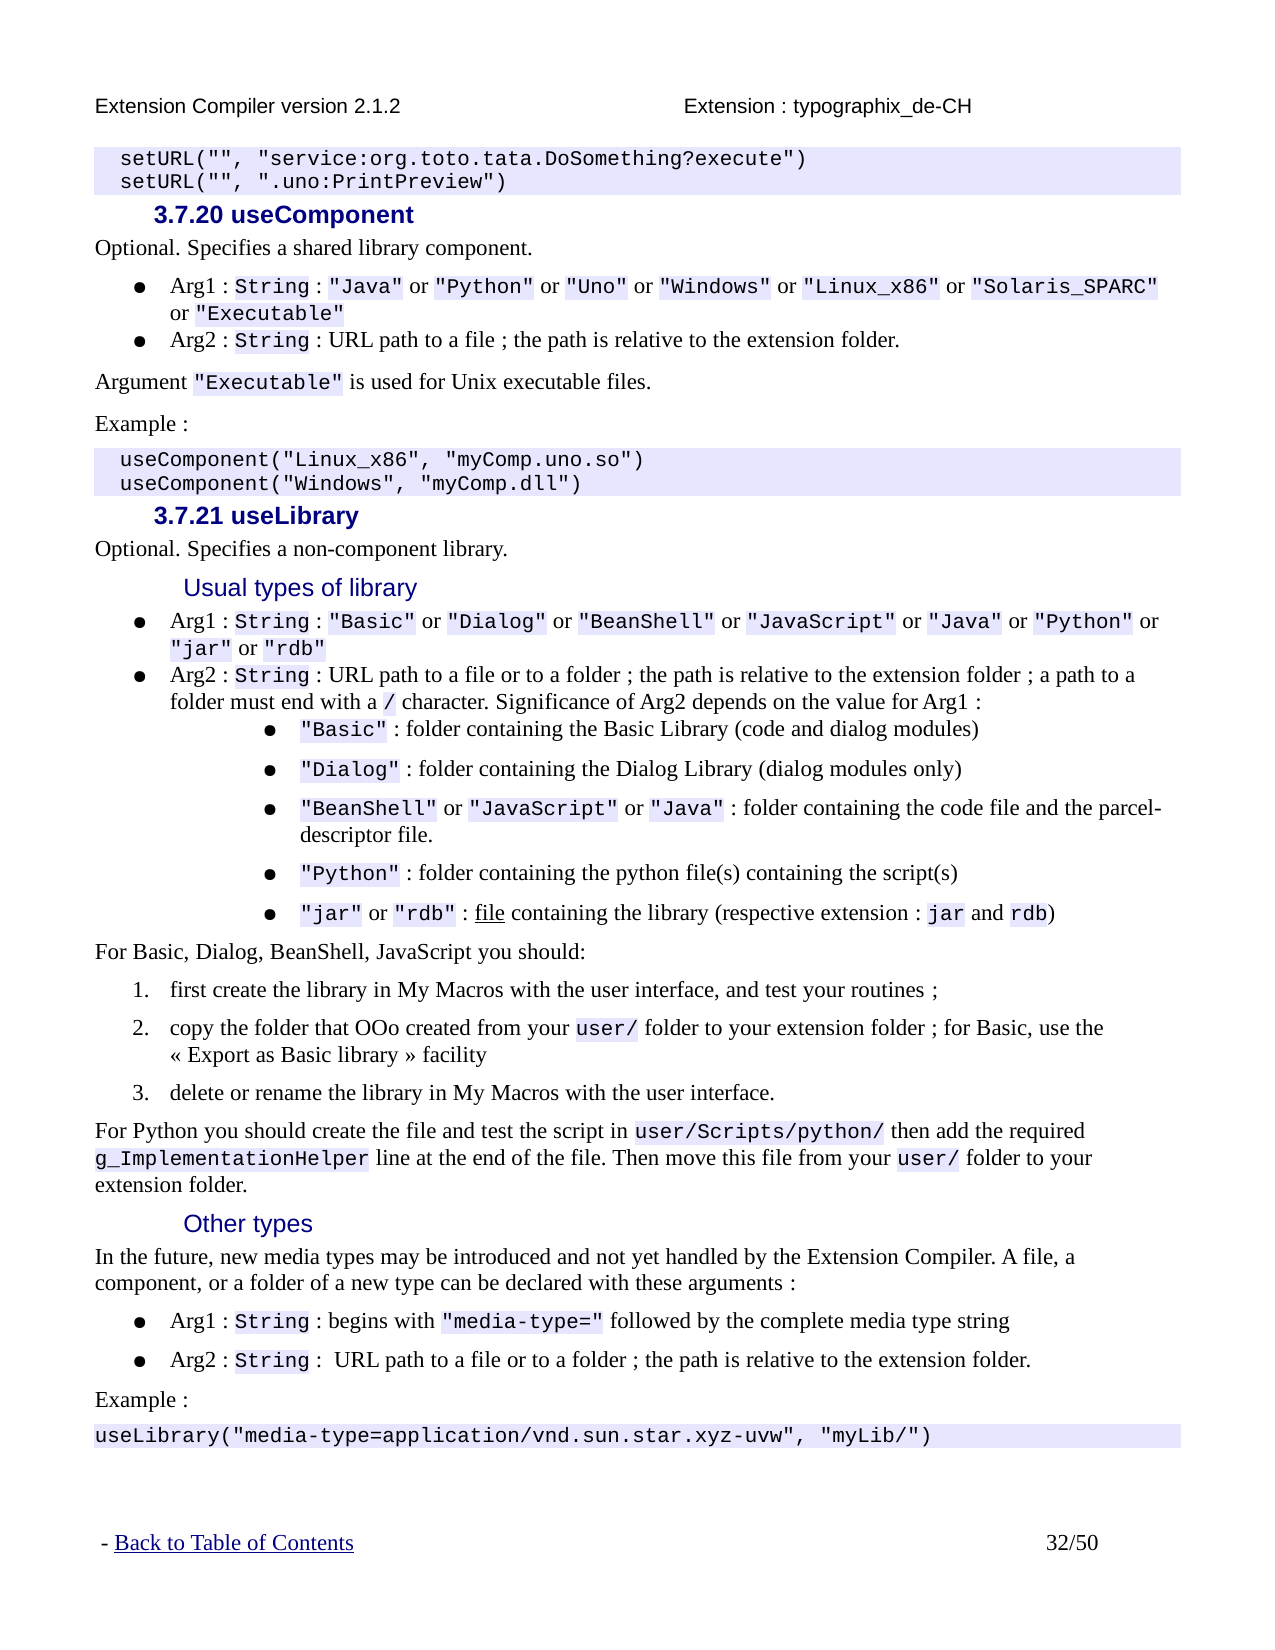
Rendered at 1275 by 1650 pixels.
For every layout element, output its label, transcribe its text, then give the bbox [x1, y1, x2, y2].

text useComponent("Windows", "myComp.dll") [94, 472, 1181, 496]
list Arg1 : String : begins with "media-type=" followed by the complete media type string [132, 1308, 1181, 1334]
text setURL("", "service:org.toto.tata.DoSomething?execute") [94, 147, 1181, 171]
list "Dialog" : folder containing the Dialog Library (dialog modules only) [262, 756, 1181, 783]
list Arg2 : String : URL path to a file ; the path is relative to the extension folder. [132, 327, 1181, 354]
text Optional. Specifies a shared library component. [94, 235, 1181, 261]
list "Basic" : folder containing the Basic Library (code and dialog modules) [262, 716, 1181, 743]
text For Basic, Dialog, BeanShell, JavaScript you should: [94, 939, 1181, 964]
list first create the library in My Macros with the user interface, and test your routines ; [132, 977, 1181, 1003]
subtitle Usual types of library [183, 574, 1181, 602]
list copy the folder that OOo created from your user/ folder to your extension folder ; for Basic, use the « Export as Basic library » facility [132, 1015, 1181, 1068]
list Arg1 : String : "Basic" or "Dialog" or "BeanShell" or "JavaScript" or "Java" or "Python" or "jar" or "rdb" [132, 608, 1181, 662]
list "Python" : folder containing the python file(s) containing the script(s) [262, 860, 1181, 887]
text useLibrary("media-type=application/vnd.sun.star.xyz-uvw", "myLib/") [94, 1424, 1181, 1448]
list "BeanShell" or "JavaScript" or "Java" : folder containing the code file and the parcel-descriptor file. [262, 795, 1181, 848]
list Arg1 : String : "Java" or "Python" or "Uno" or "Windows" or "Linux_x86" or "Solaris_SPARC" or "Executable" [132, 273, 1181, 327]
text Argument "Executable" is used for Unix executable files. [94, 369, 1181, 396]
subtitle useLibrary [153, 502, 1181, 530]
subtitle Other types [183, 1210, 1181, 1238]
list Arg2 : String : URL path to a file or to a folder ; the path is relative to the extension folder ; a path to a folder must end with a / character. Significance of Arg2 depends on the value for Arg1 : [132, 662, 1181, 716]
text For Python you should create the file and test the script in user/Scripts/python/ then add the required g_ImplementationHelper line at the end of the file. Then move this file from your user/ folder to your extension folder. [94, 1118, 1181, 1198]
subtitle useComponent [153, 201, 1181, 229]
text In the future, new media types may be introduced and not yet handled by the Extension Compiler. A file, a component, or a folder of a new type can be declared with these arguments : [94, 1244, 1181, 1295]
text setURL("", ".uno:PrintPreview") [94, 171, 1181, 195]
list "jar" or "rdb" : file containing the library (respective extension : jar and rdb) [262, 899, 1181, 927]
list Arg2 : String : URL path to a file or to a folder ; the path is relative to the extension folder. [132, 1347, 1181, 1374]
text Example : [94, 1387, 1181, 1412]
list delete or rename the library in My Macros with the user interface. [132, 1080, 1181, 1106]
text Example : [94, 410, 1181, 436]
text useComponent("Linux_x86", "myComp.uno.so") [94, 448, 1181, 472]
text Optional. Specifies a non-component library. [94, 536, 1181, 562]
